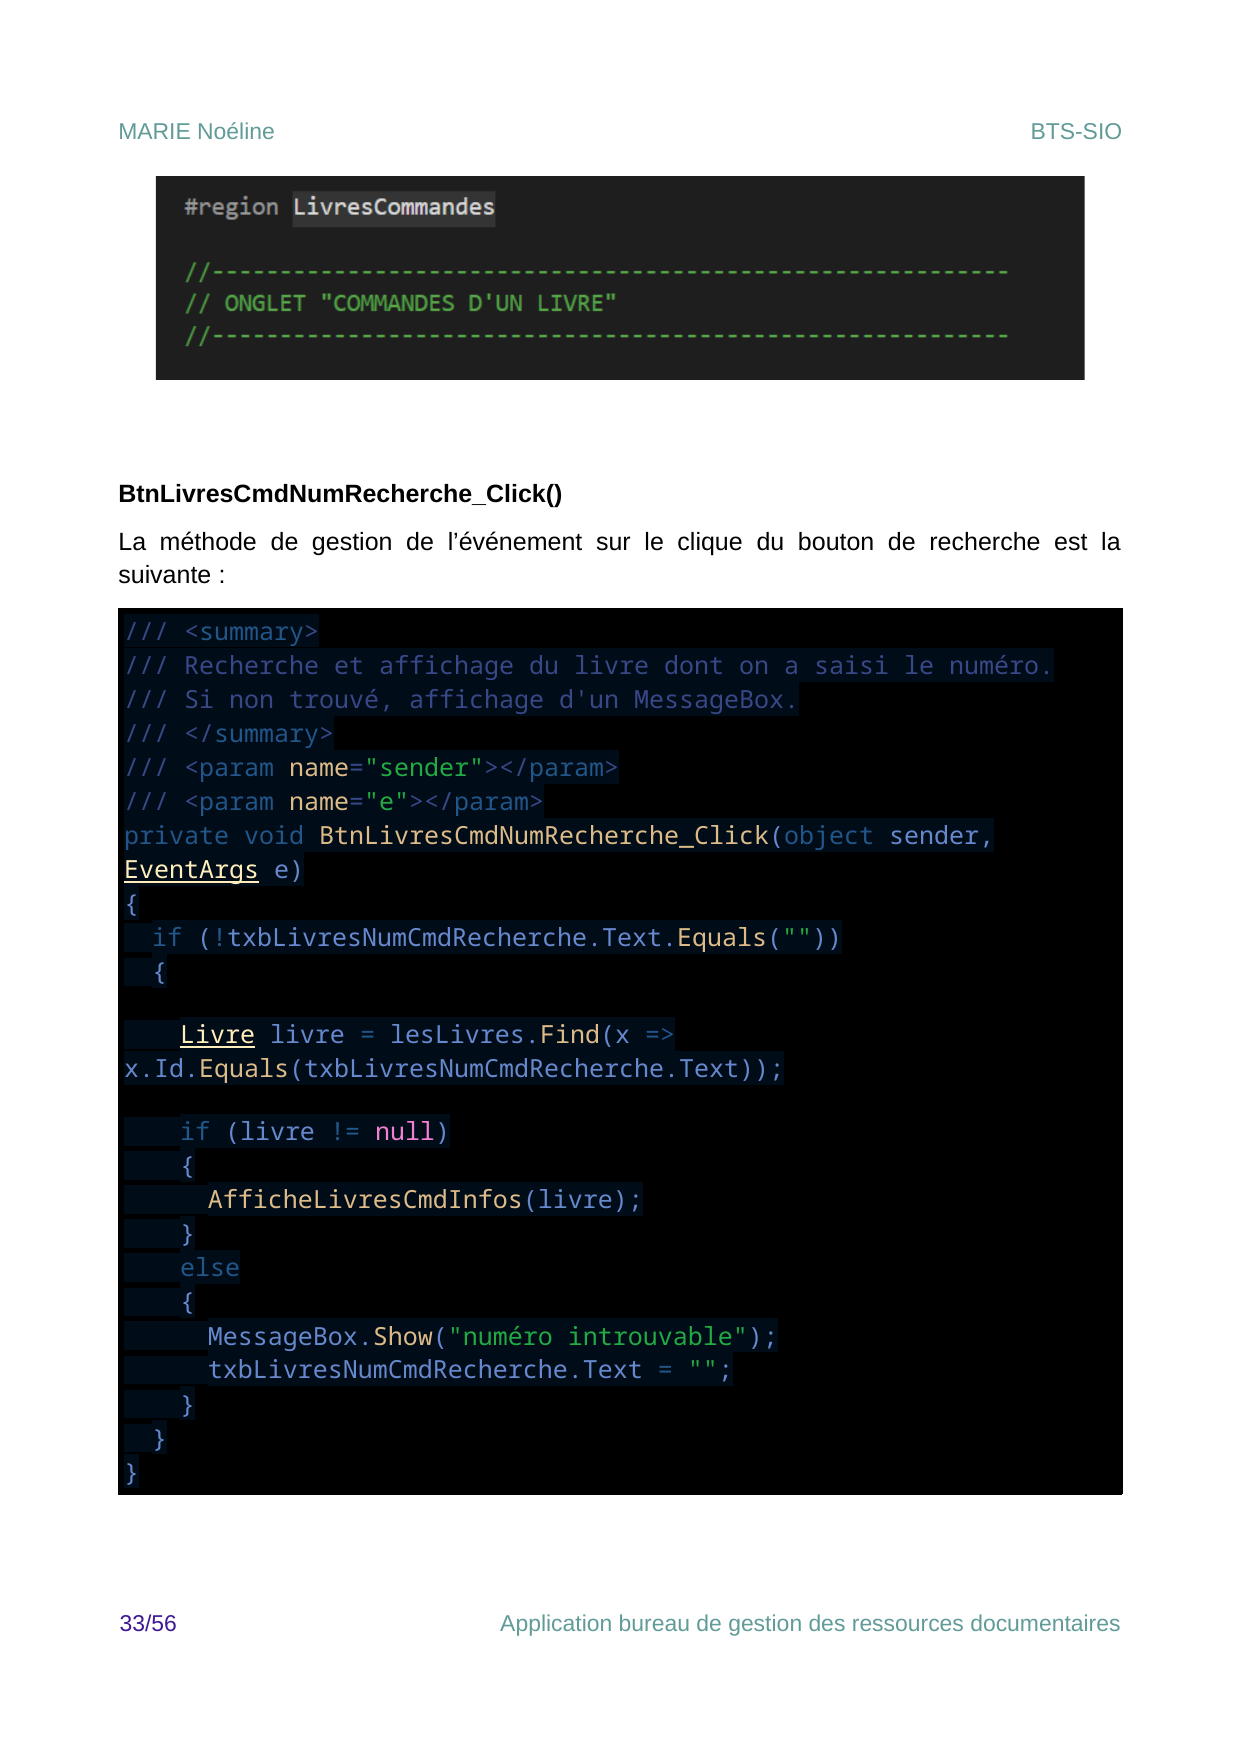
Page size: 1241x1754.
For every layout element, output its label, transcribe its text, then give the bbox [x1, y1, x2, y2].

table_header /// <summary> /// Recherche et affichage du livre dont on a saisi le numéro. /// Si non trouvé, affichage d'un MessageBox. /// </summary> /// <param name="sender"></param> /// <param name="e"></param> private void BtnLivresCmdNumRecherche_Click(object sender, EventArgs e) { if (!txbLivresNumCmdRecherche.Text.Equals("")) { Livre livre = lesLivres.Find(x => x.Id.Equals(txbLivresNumCmdRecherche.Text)); if (livre != null) { AfficheLivresCmdInfos(livre); } else { MessageBox.Show("numéro introuvable"); txbLivresNumCmdRecherche.Text = ""; } } } [119, 609, 1122, 1494]
text BtnLivresCmdNumRecherche_Click() [118, 479, 1122, 508]
text La méthode de gestion de l’événement sur le clique du bouton de recherche est la suivante : [118, 527, 1122, 589]
picture [155, 176, 1085, 380]
